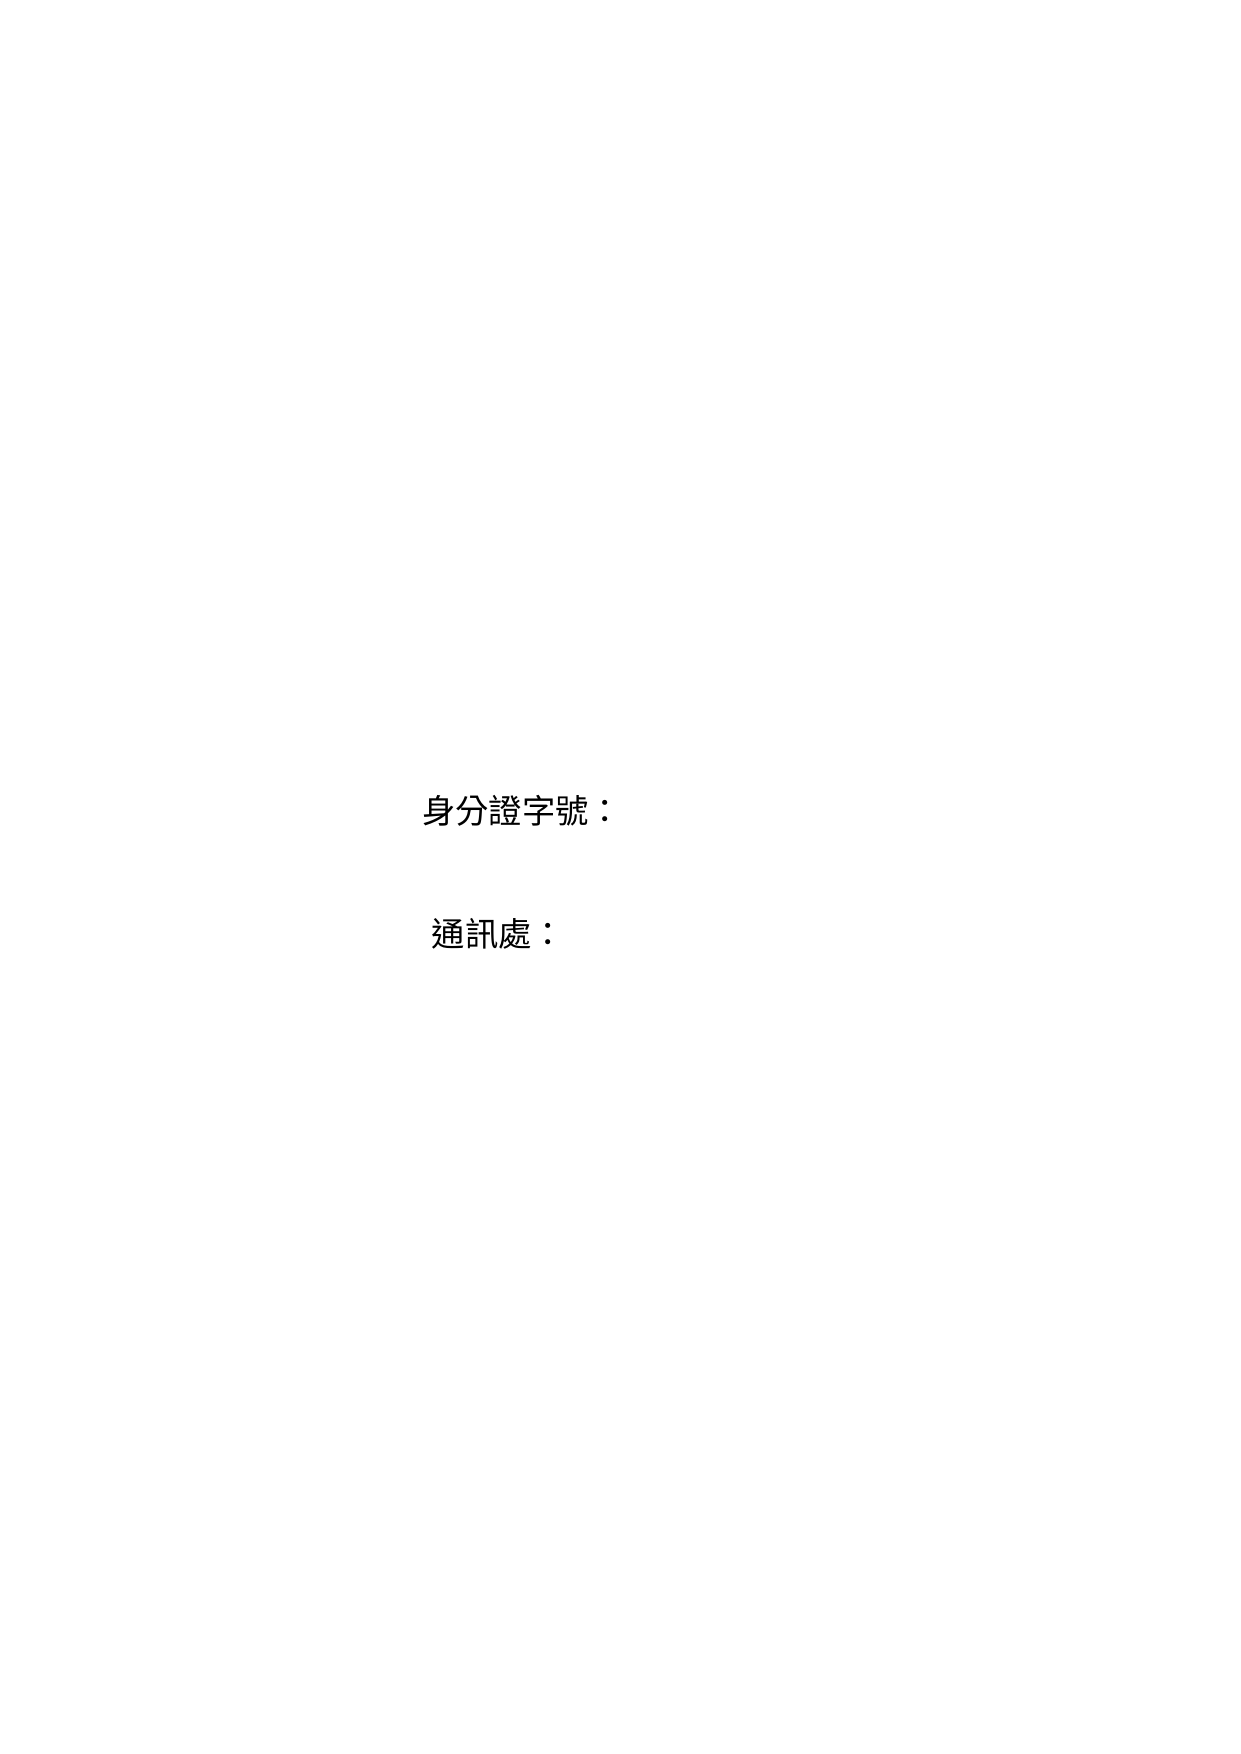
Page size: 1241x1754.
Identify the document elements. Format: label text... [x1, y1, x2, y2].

text 通訊處： [118, 891, 1122, 953]
text 身分證字號： [118, 766, 1122, 828]
